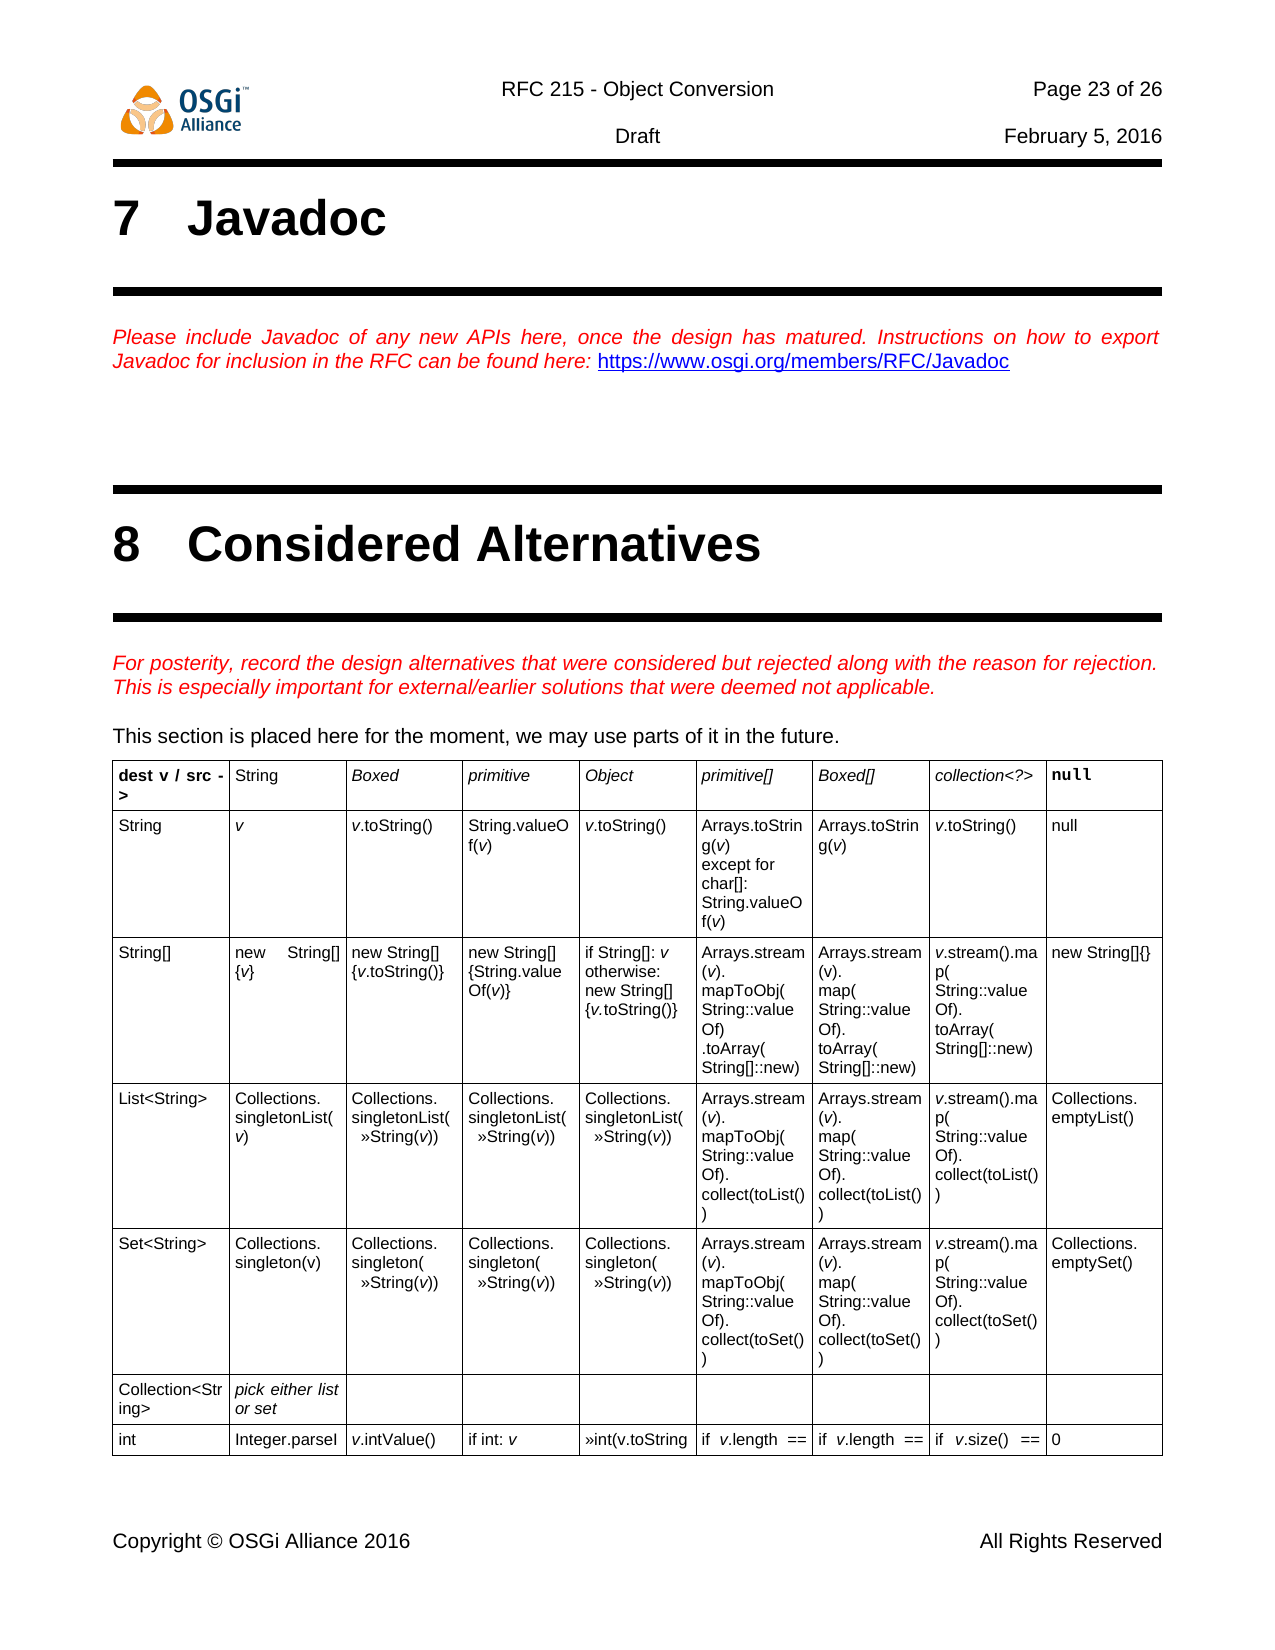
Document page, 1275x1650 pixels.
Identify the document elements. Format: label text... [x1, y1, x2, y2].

table_cell if int: v [463, 1425, 579, 1455]
table_cell Collections. singleton(v) [230, 1229, 346, 1374]
table_cell Collections. singleton( »String(v)) [347, 1229, 462, 1374]
table_cell [347, 1375, 462, 1424]
table_header String [230, 761, 346, 810]
table_cell v [230, 811, 346, 937]
table_cell Collections. singletonList( »String(v)) [463, 1084, 579, 1228]
table_cell v.toString() [347, 811, 462, 937]
table_cell Collections. singleton( »String(v)) [463, 1229, 579, 1374]
table_cell Collections. emptySet() [1047, 1229, 1162, 1374]
subtitle Considered Alternatives [112, 486, 1162, 622]
table_cell [930, 1375, 1046, 1424]
table_cell if String[]: v otherwise: new String[] {v.toString()} [580, 938, 696, 1083]
table_header primitive [463, 761, 579, 810]
table_cell [463, 1375, 579, 1424]
table_cell Arrays.toString(v) [813, 811, 929, 937]
table_cell Collections. emptyList() [1047, 1084, 1162, 1228]
table_cell Collections. singleton( »String(v)) [580, 1229, 696, 1374]
table_cell new String[] {v} [230, 938, 346, 1083]
table_cell [1047, 1375, 1162, 1424]
table_cell [580, 1375, 696, 1424]
table_cell String.valueOf(v) [463, 811, 579, 937]
table_cell new String[] {String.valueOf(v)} [463, 938, 579, 1083]
table_header primitive[] [697, 761, 812, 810]
table_cell Collections. singletonList(v) [230, 1084, 346, 1228]
table_cell v.stream().map( String::valueOf). collect(toSet()) [930, 1229, 1046, 1374]
table_cell [813, 1375, 929, 1424]
table_header collection<?> [930, 761, 1046, 810]
table_cell List<String> [113, 1084, 229, 1228]
table_cell Arrays.stream(v). mapToObj( String::valueOf) .toArray( String[]::new) [697, 938, 812, 1083]
table_cell v.intValue() [347, 1425, 462, 1455]
table_header dest v / src -> [113, 761, 229, 810]
table_cell null [1047, 811, 1162, 937]
table_cell Integer.parseI [230, 1425, 346, 1455]
table_cell Arrays.stream(v). map( String::valueOf). toArray( String[]::new) [813, 938, 929, 1083]
table_cell v.toString() [580, 811, 696, 937]
text This section is placed here for the moment, we may use parts of it in the future. [112, 724, 1162, 748]
table_cell Collections. singletonList( »String(v)) [580, 1084, 696, 1228]
text Please include Javadoc of any new APIs here, once the design has matured. Instructions on how to export Javadoc for inclusion in the RFC can be found here: https://www.osgi.org/members/RFC/Javadoc [112, 325, 1162, 373]
table_cell if v.size() == [930, 1425, 1046, 1455]
table_cell String[] [113, 938, 229, 1083]
table_cell Arrays.toString(v) except for char[]: String.valueOf(v) [697, 811, 812, 937]
table_cell new String[] {v.toString()} [347, 938, 462, 1083]
table_header Boxed [347, 761, 462, 810]
table_cell [697, 1375, 812, 1424]
table_header Object [580, 761, 696, 810]
table_cell Set<String> [113, 1229, 229, 1374]
table_cell new String[]{} [1047, 938, 1162, 1083]
table_cell v.stream().map( String::valueOf). collect(toList()) [930, 1084, 1046, 1228]
picture [113, 78, 257, 142]
table_cell 0 [1047, 1425, 1162, 1455]
table_header null [1047, 761, 1162, 810]
table_cell String [113, 811, 229, 937]
table_cell Collections. singletonList( »String(v)) [347, 1084, 462, 1228]
table_cell Arrays.stream(v). mapToObj( String::valueOf). collect(toList()) [697, 1084, 812, 1228]
table_cell Arrays.stream(v). map( String::valueOf). collect(toList()) [813, 1084, 929, 1228]
table_cell pick either list or set [230, 1375, 346, 1424]
subtitle Javadoc [112, 160, 1162, 296]
table_cell v.stream().map( String::valueOf). toArray( String[]::new) [930, 938, 1046, 1083]
table_cell if v.length == [813, 1425, 929, 1455]
table_header Boxed[] [813, 761, 929, 810]
table_cell Arrays.stream(v). mapToObj( String::valueOf). collect(toSet()) [697, 1229, 812, 1374]
table_cell if v.length == [697, 1425, 812, 1455]
table_cell Collection<String> [113, 1375, 229, 1424]
table_cell v.toString() [930, 811, 1046, 937]
table_cell Arrays.stream(v). map( String::valueOf). collect(toSet()) [813, 1229, 929, 1374]
table_cell int [113, 1425, 229, 1455]
table_cell »int(v.toString [580, 1425, 696, 1455]
text For posterity, record the design alternatives that were considered but rejected along with the reason for rejection. This is especially important for external/earlier solutions that were deemed not applicable. [112, 651, 1162, 699]
